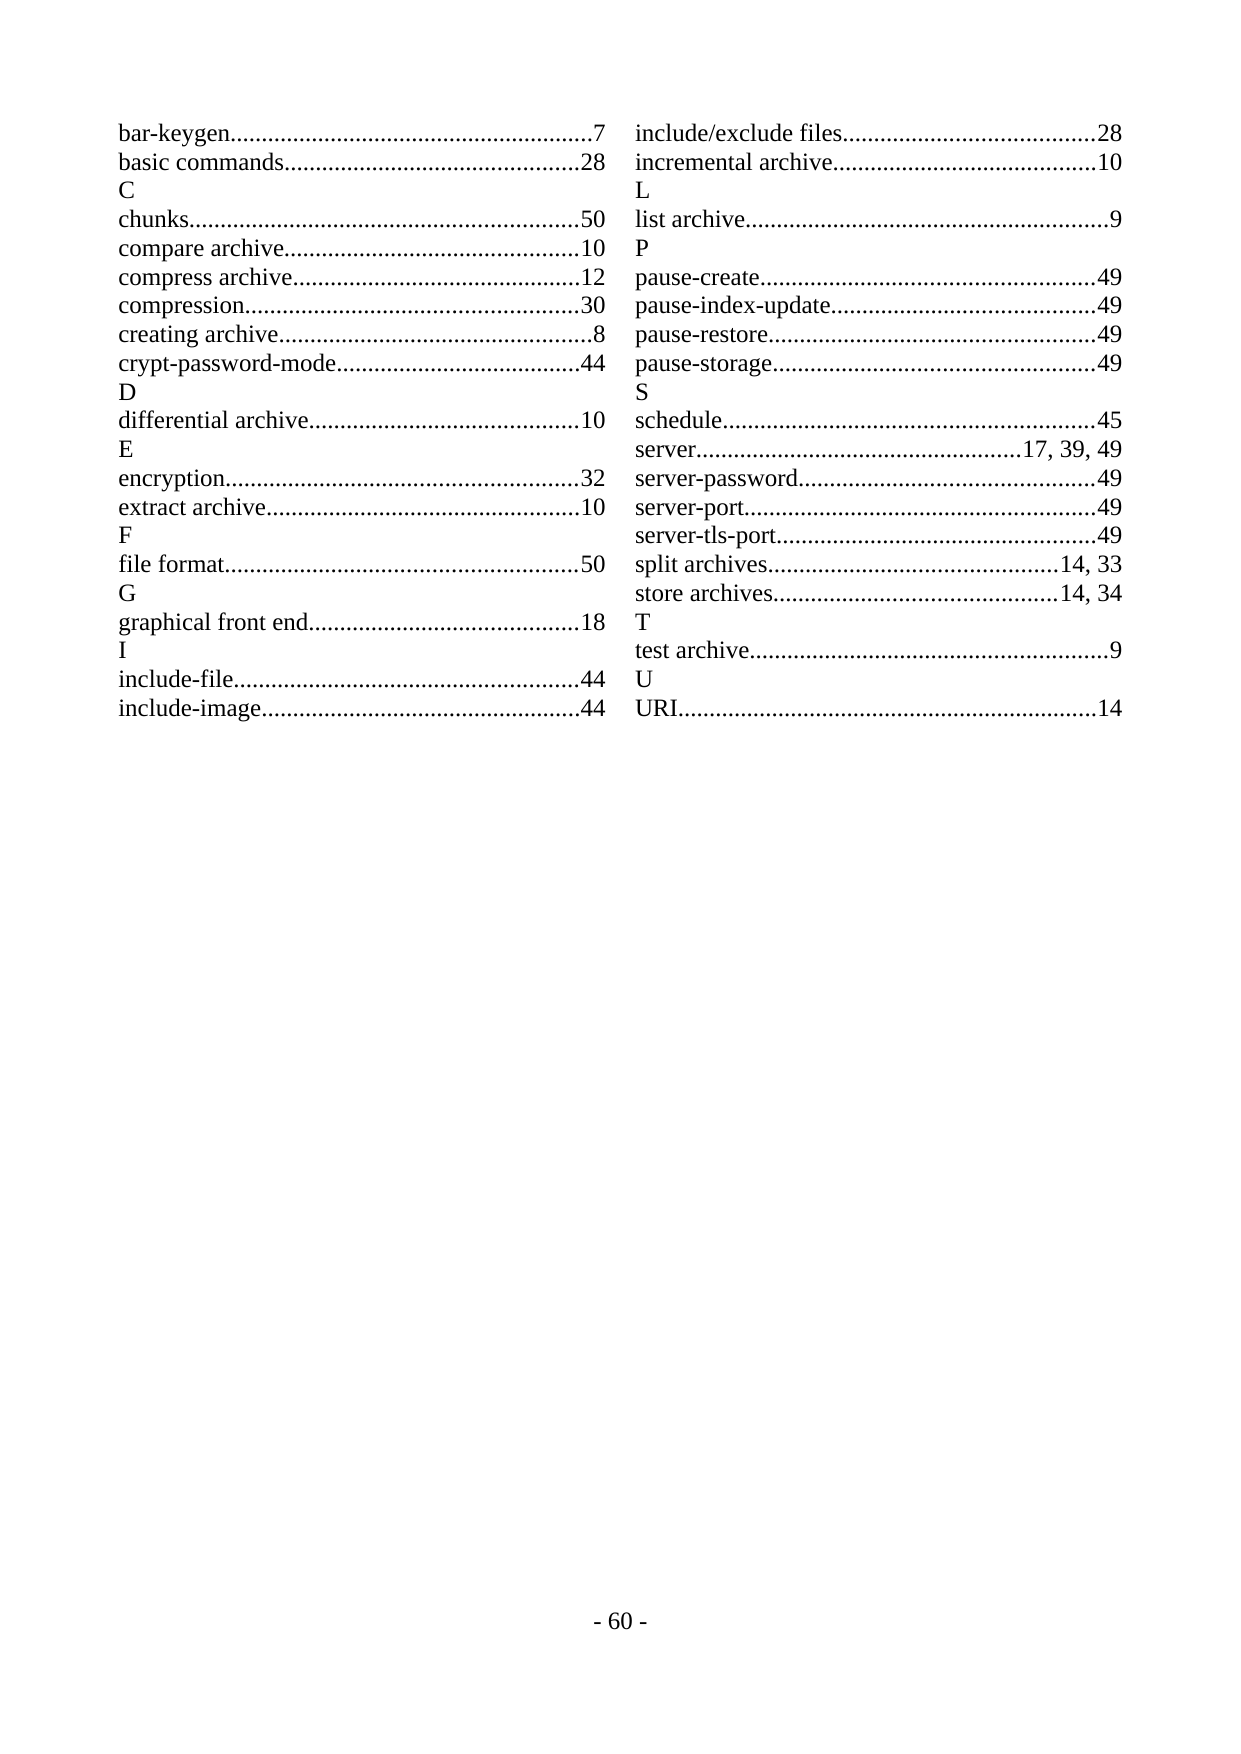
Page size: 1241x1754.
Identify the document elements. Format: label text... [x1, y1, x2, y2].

text P [635, 233, 1122, 262]
text incremental archive 10 [635, 147, 1122, 176]
text include/exclude files 28 [635, 118, 1122, 147]
text basic commands 28 [118, 147, 605, 176]
text compression 30 [118, 291, 605, 319]
text C [118, 176, 605, 204]
text crypt-password-mode 44 [118, 348, 605, 377]
text encryption 32 [118, 463, 605, 492]
text T [635, 607, 1122, 636]
text bar-keygen 7 [118, 118, 605, 147]
text pause-restore 49 [635, 319, 1122, 348]
text L [635, 176, 1122, 204]
text server-tls-port 49 [635, 521, 1122, 549]
text S [635, 377, 1122, 406]
text file format 50 [118, 549, 605, 578]
text chunks 50 [118, 204, 605, 233]
text URI 14 [635, 693, 1122, 722]
text F [118, 521, 605, 549]
text pause-create 49 [635, 262, 1122, 291]
text creating archive 8 [118, 319, 605, 348]
text split archives 14, 33 [635, 549, 1122, 578]
text server-port 49 [635, 492, 1122, 521]
text extract archive 10 [118, 492, 605, 521]
text I [118, 636, 605, 664]
text graphical front end 18 [118, 607, 605, 636]
text schedule 45 [635, 406, 1122, 434]
text D [118, 377, 605, 406]
text store archives 14, 34 [635, 578, 1122, 607]
text include-file 44 [118, 664, 605, 693]
text server 17, 39, 49 [635, 434, 1122, 463]
text differential archive 10 [118, 406, 605, 434]
text pause-index-update 49 [635, 291, 1122, 319]
text compress archive 12 [118, 262, 605, 291]
text E [118, 434, 605, 463]
text pause-storage 49 [635, 348, 1122, 377]
text include-image 44 [118, 693, 605, 722]
text compare archive 10 [118, 233, 605, 262]
text list archive 9 [635, 204, 1122, 233]
text test archive 9 [635, 636, 1122, 664]
text U [635, 664, 1122, 693]
text G [118, 578, 605, 607]
text server-password 49 [635, 463, 1122, 492]
